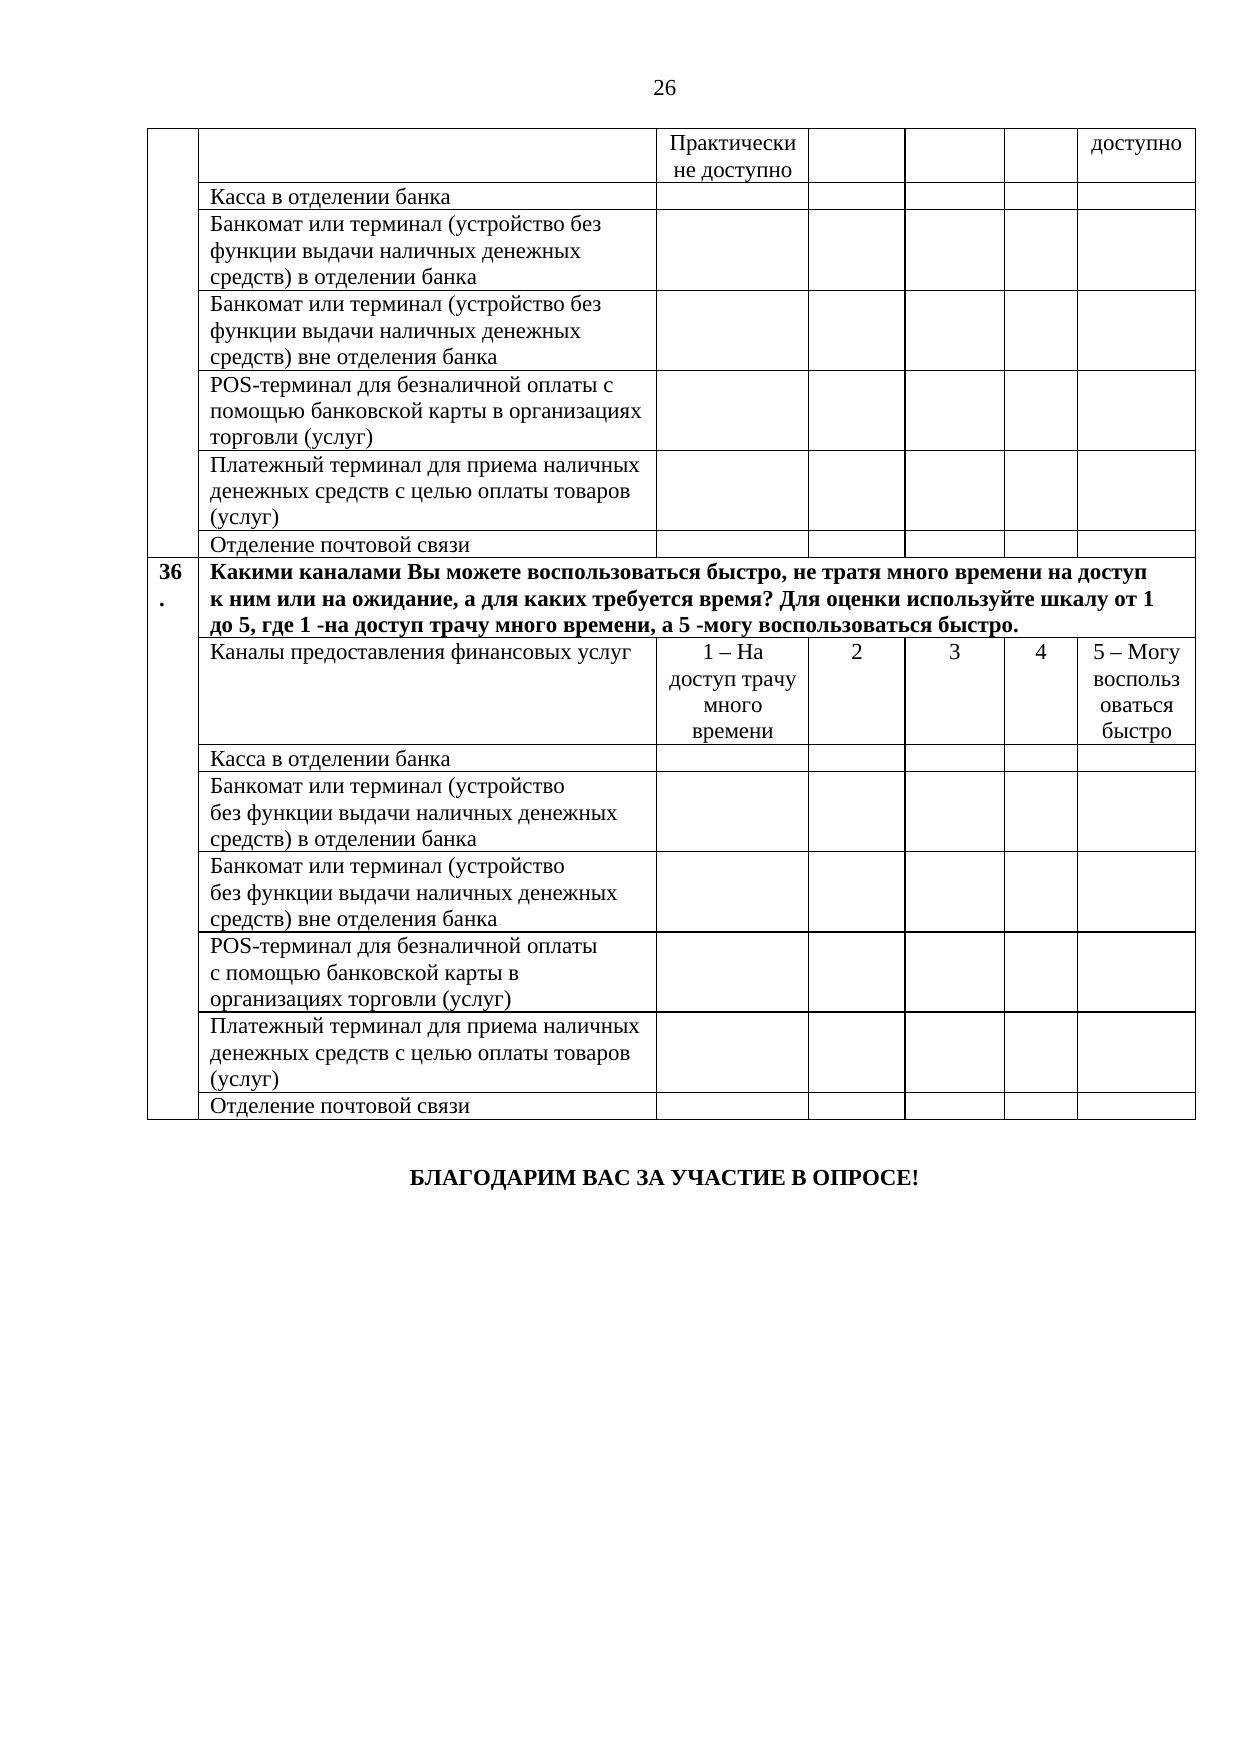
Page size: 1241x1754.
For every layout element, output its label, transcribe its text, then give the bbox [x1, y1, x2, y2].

table_cell 2 [809, 638, 904, 744]
table_cell [657, 210, 808, 289]
table_cell [657, 451, 808, 530]
table_cell [906, 183, 1004, 209]
table_cell [906, 210, 1004, 289]
table_cell [657, 371, 808, 450]
table_cell [906, 129, 1004, 182]
table_cell [1005, 210, 1077, 289]
table_cell 5 – Могу воспользоваться быстро [1078, 638, 1195, 744]
table_cell [1078, 852, 1195, 931]
table_cell [148, 129, 198, 557]
table_cell [1005, 291, 1077, 369]
table_cell [906, 1013, 1004, 1092]
table_cell [657, 291, 808, 369]
table_cell 4 [1005, 638, 1077, 744]
table_cell [906, 291, 1004, 369]
table_cell [809, 531, 904, 557]
table_cell Практически не доступно [657, 129, 808, 182]
table_cell [906, 1093, 1004, 1119]
table_cell [809, 371, 904, 450]
table_cell [906, 451, 1004, 530]
table_cell [809, 451, 904, 530]
table_cell [1005, 451, 1077, 530]
table_cell [906, 772, 1004, 851]
table_cell [1005, 933, 1077, 1011]
table_cell [809, 129, 904, 182]
table_cell Какими каналами Вы можете воспользоваться быстро, не тратя много времени на доступ к ним или на ожидание, а для каких требуется время? Для оценки используйте шкалу от 1 до 5, где 1 -на доступ трачу много времени, а 5 -могу воспользоваться быстро. [199, 558, 1195, 637]
table_cell Банкомат или терминал (устройство без функции выдачи наличных денежных средств) в отделении банка [199, 772, 656, 851]
table_cell [809, 745, 904, 771]
table_cell [1078, 291, 1195, 369]
table_cell [906, 933, 1004, 1011]
table_cell [657, 852, 808, 931]
table_cell доступно [1078, 129, 1195, 182]
table_cell [199, 129, 656, 182]
table_cell [1078, 1013, 1195, 1092]
table_cell [906, 531, 1004, 557]
table_cell [906, 371, 1004, 450]
table_cell [1005, 772, 1077, 851]
table_cell [657, 531, 808, 557]
table_cell [1078, 183, 1195, 209]
table_cell [1005, 1013, 1077, 1092]
table_cell 36. [148, 558, 198, 1119]
table_cell [809, 291, 904, 369]
table_cell [1005, 1093, 1077, 1119]
table_cell [906, 745, 1004, 771]
table_cell POS-терминал для безналичной оплаты с помощью банковской карты в организациях торговли (услуг) [199, 933, 656, 1011]
table_cell Банкомат или терминал (устройство без функции выдачи наличных денежных средств) вне отделения банка [199, 852, 656, 931]
table_cell [1005, 129, 1077, 182]
table_cell Банкомат или терминал (устройство без функции выдачи наличных денежных средств) вне отделения банка [199, 291, 656, 369]
table_cell [657, 1013, 808, 1092]
table_cell [906, 852, 1004, 931]
table_cell [1078, 210, 1195, 289]
table_cell Отделение почтовой связи [199, 1093, 656, 1119]
table_cell [1005, 745, 1077, 771]
table_cell [1005, 371, 1077, 450]
table_cell [809, 1093, 904, 1119]
table_cell Платежный терминал для приема наличных денежных средств с целью оплаты товаров (услуг) [199, 451, 656, 530]
table_cell Касса в отделении банка [199, 183, 656, 209]
table_cell [809, 210, 904, 289]
table_cell Платежный терминал для приема наличных денежных средств с целью оплаты товаров (услуг) [199, 1013, 656, 1092]
table_cell 3 [906, 638, 1004, 744]
table_cell Банкомат или терминал (устройство без функции выдачи наличных денежных средств) в отделении банка [199, 210, 656, 289]
table_cell [809, 183, 904, 209]
table_cell 1 – На доступ трачу много времени [657, 638, 808, 744]
table_cell [657, 1093, 808, 1119]
table_cell [657, 772, 808, 851]
table_cell [809, 772, 904, 851]
table_cell [1078, 531, 1195, 557]
table_cell [1078, 772, 1195, 851]
table_cell [1078, 933, 1195, 1011]
table_cell [1078, 371, 1195, 450]
table_cell [1005, 531, 1077, 557]
table_cell [1078, 1093, 1195, 1119]
table_cell [657, 183, 808, 209]
table_cell [657, 745, 808, 771]
text БЛАГОДАРИМ ВАС ЗА УЧАСТИЕ В ОПРОСЕ! [148, 1164, 1181, 1190]
table_cell [1005, 852, 1077, 931]
table_cell [1005, 183, 1077, 209]
table_cell Каналы предоставления финансовых услуг [199, 638, 656, 744]
table_cell [809, 933, 904, 1011]
table_cell [1078, 745, 1195, 771]
table_cell Отделение почтовой связи [199, 531, 656, 557]
table_cell [809, 1013, 904, 1092]
table_cell POS-терминал для безналичной оплаты с помощью банковской карты в организациях торговли (услуг) [199, 371, 656, 450]
table_cell [1078, 451, 1195, 530]
table_cell [809, 852, 904, 931]
table_cell Касса в отделении банка [199, 745, 656, 771]
table_cell [657, 933, 808, 1011]
